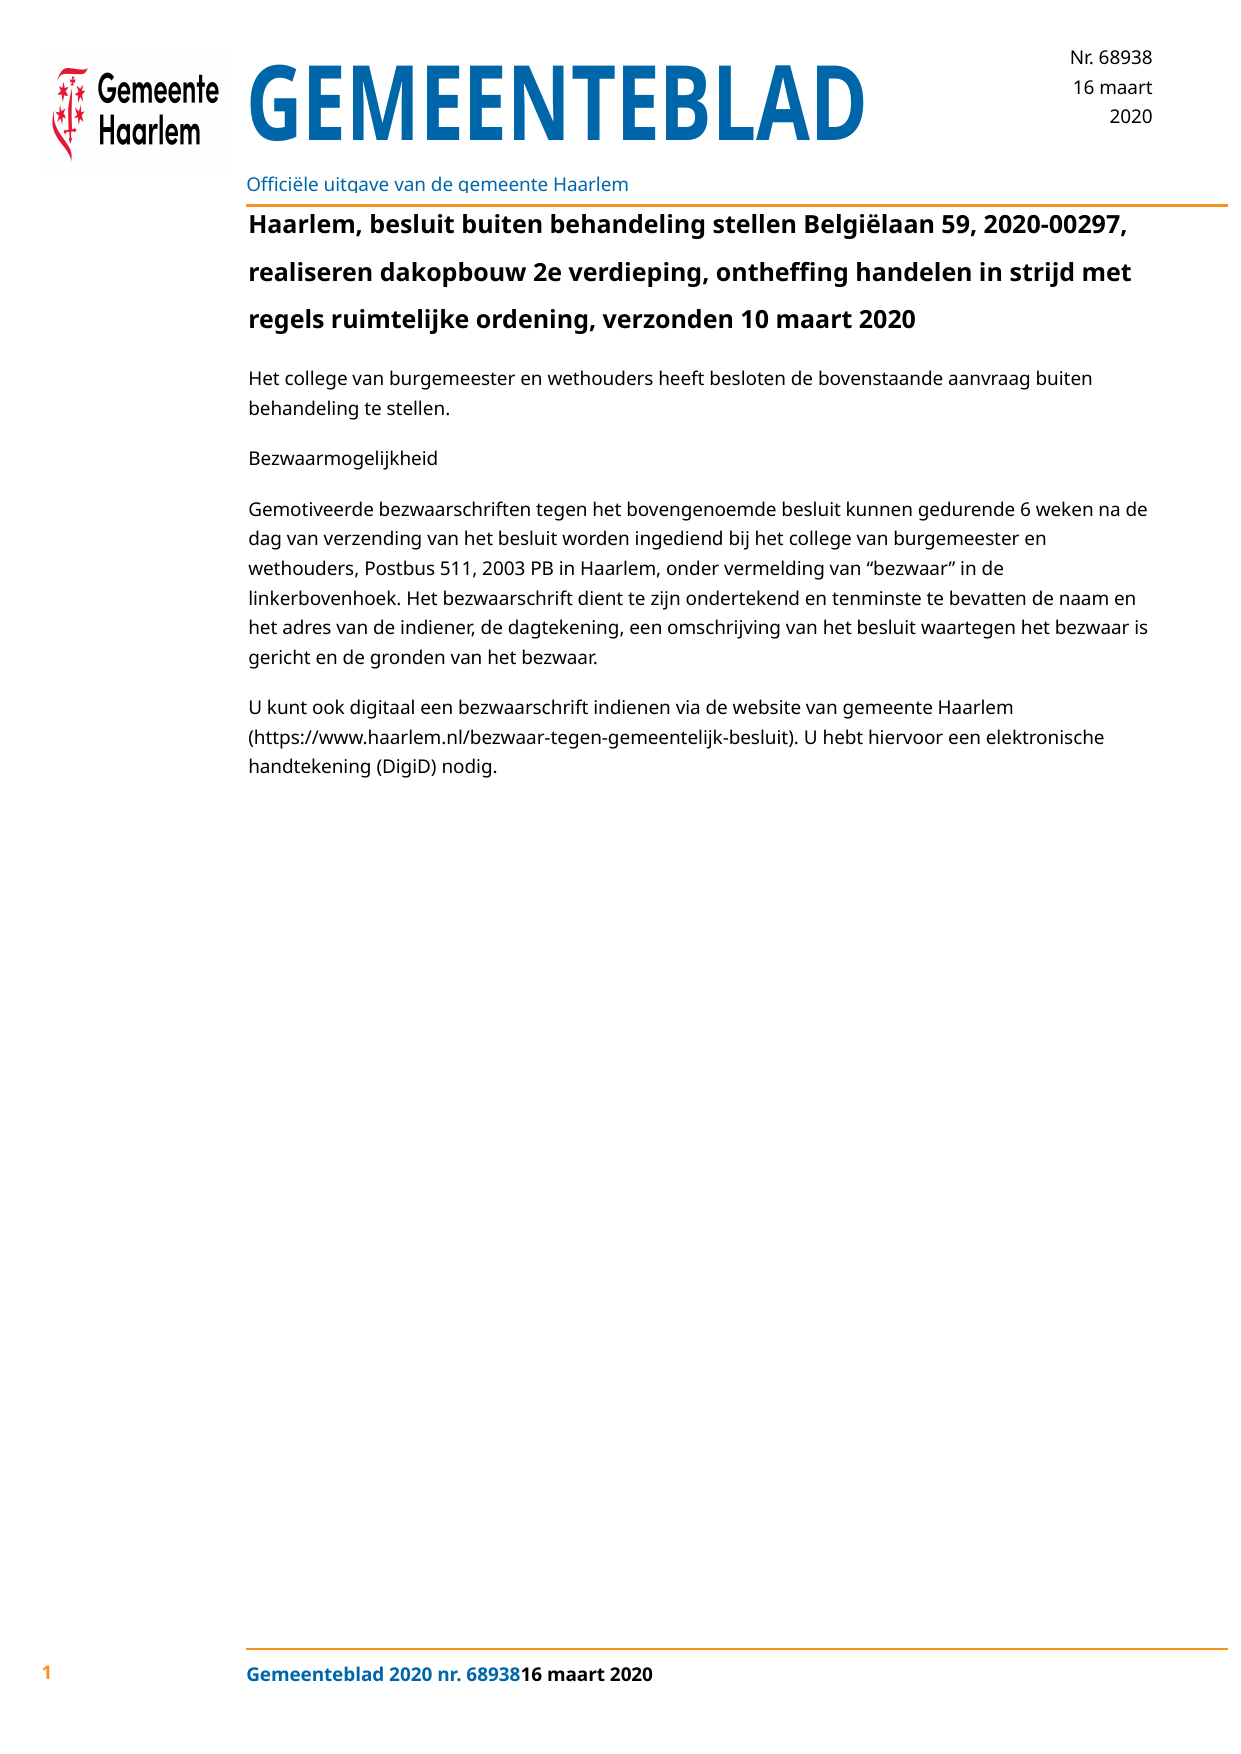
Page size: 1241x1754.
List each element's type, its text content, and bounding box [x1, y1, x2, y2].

text U kunt ook digitaal een bezwaarschrift indienen via de website van gemeente Haarlem (https://www.haarlem.nl/bezwaar-tegen-gemeentelijk-besluit). U hebt hiervoor een elektronische handtekening (DigiD) nodig. [248, 694, 1152, 779]
text Haarlem, besluit buiten behandeling stellen Belgiëlaan 59, 2020-00297, realiseren dakopbouw 2e verdieping, ontheffing handelen in strijd met regels ruimtelijke ordening, verzonden 10 maart 2020 [248, 207, 1152, 336]
text Gemotiveerde bezwaarschriften tegen het bovengenoemde besluit kunnen gedurende 6 weken na de dag van verzending van het besluit worden ingediend bij het college van burgemeester en wethouders, Postbus 511, 2003 PB in Haarlem, onder vermelding van “bezwaar” in de linkerbovenhoek. Het bezwaarschrift dient te zijn ondertekend en tenminste te bevatten de naam en het adres van de indiener, de dagtekening, een omschrijving van het besluit waartegen het bezwaar is gericht en de gronden van het bezwaar. [248, 496, 1152, 669]
picture [41, 47, 231, 172]
text Bezwaarmogelijkheid [248, 446, 1152, 471]
text Het college van burgemeester en wethouders heeft besloten de bovenstaande aanvraag buiten behandeling te stellen. [248, 366, 1152, 421]
